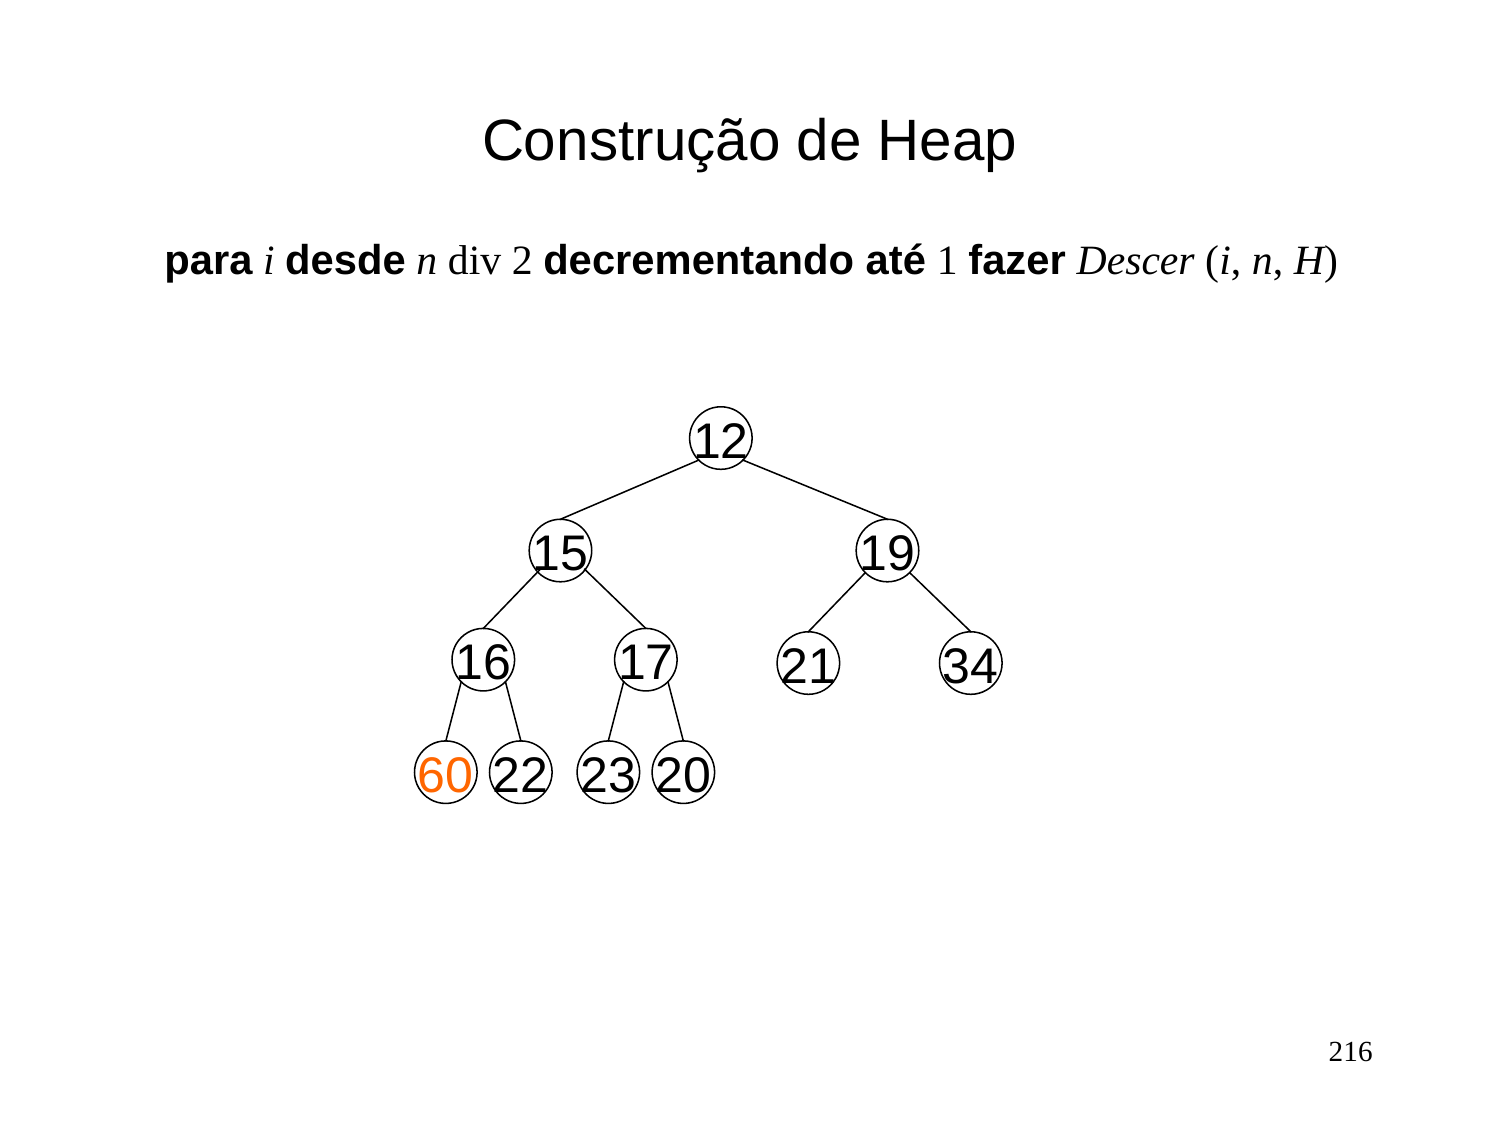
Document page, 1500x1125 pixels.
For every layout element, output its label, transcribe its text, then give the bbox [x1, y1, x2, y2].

text_box [352, 378, 1103, 854]
title Construção de Heap [112, 99, 1388, 175]
text_box 16 [452, 628, 515, 691]
text_box 23 [577, 740, 640, 804]
text_box 20 [652, 740, 715, 804]
text_box 15 [529, 519, 592, 582]
text_box 17 [614, 628, 678, 691]
text_box 60 [414, 740, 478, 804]
text_box 19 [856, 519, 919, 582]
text_box 12 [689, 406, 753, 470]
text_box 34 [939, 631, 1003, 695]
text_box 21 [777, 631, 840, 695]
text_box 22 [489, 740, 553, 804]
text_box para i desde n div 2 decrementando até 1 fazer Descer (i, n, H) [149, 224, 1354, 291]
